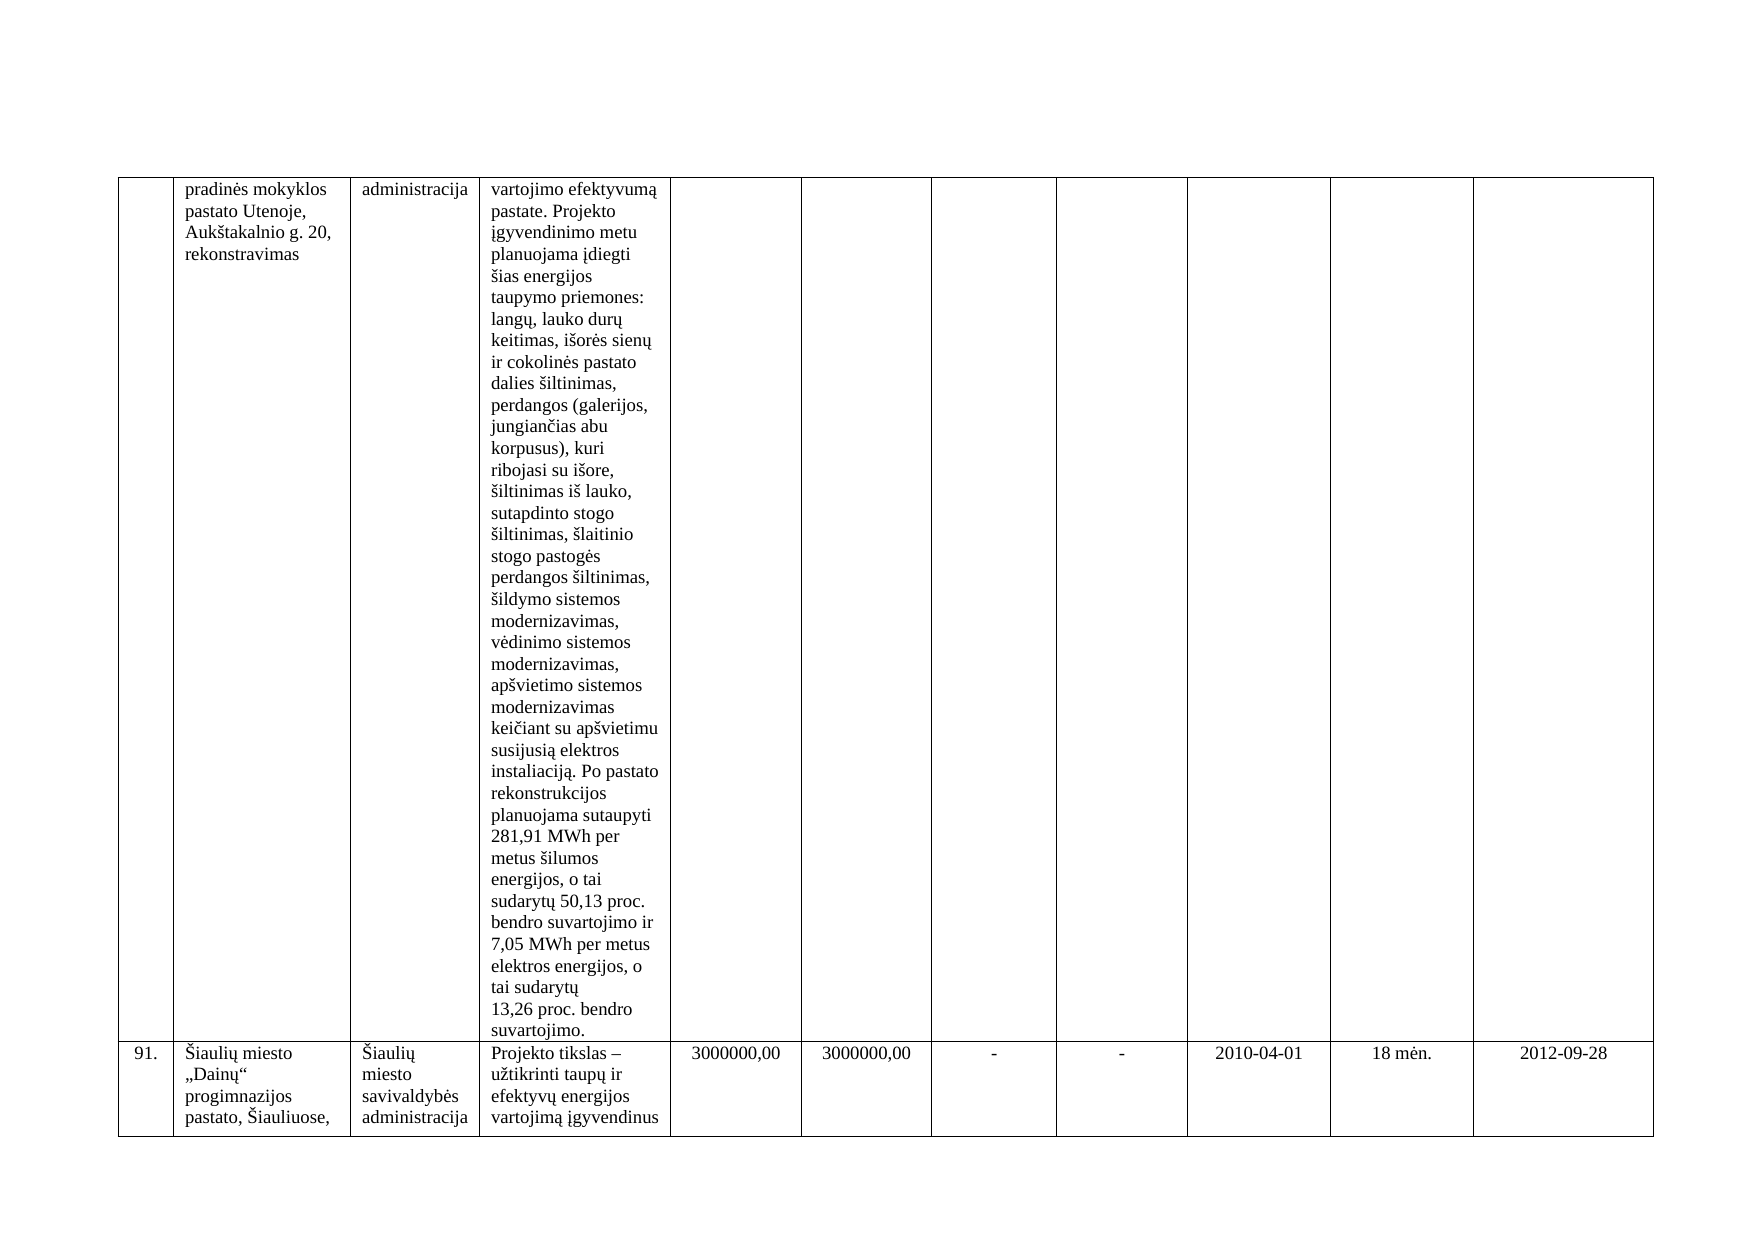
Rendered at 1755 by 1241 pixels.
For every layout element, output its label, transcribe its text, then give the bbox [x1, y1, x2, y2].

table_cell [119, 178, 173, 1041]
table_cell [1331, 178, 1473, 1041]
table_cell Projekto tikslas – užtikrinti taupų ir efektyvų energijos vartojimą įgyvendinus [480, 1042, 670, 1136]
table_cell - [1057, 178, 1187, 1041]
table_cell - [932, 178, 1056, 1041]
table_cell 2012-09-28 [1474, 1042, 1653, 1136]
table_cell 91. [119, 1042, 173, 1136]
table_cell vartojimo efektyvumą pastate. Projekto įgyvendinimo metu planuojama įdiegti šias energijos taupymo priemones: langų, lauko durų keitimas, išorės sienų ir cokolinės pastato dalies šiltinimas, perdangos (galerijos, jungiančias abu korpusus), kuri ribojasi su išore, šiltinimas iš lauko, sutapdinto stogo šiltinimas, šlaitinio stogo pastogės perdangos šiltinimas, šildymo sistemos modernizavimas, vėdinimo sistemos modernizavimas, apšvietimo sistemos modernizavimas keičiant su apšvietimu susijusią elektros instaliaciją. Po pastato rekonstrukcijos planuojama sutaupyti 281,91 MWh per metus šilumos energijos, o tai sudarytų 50,13 proc. bendro suvartojimo ir 7,05 MWh per metus elektros energijos, o tai sudarytų 13,26 proc. bendro suvartojimo. [480, 178, 670, 1041]
table_cell [802, 178, 931, 1041]
table_cell 2010-04-01 [1188, 1042, 1330, 1136]
table_cell 3000000,00 [802, 1042, 931, 1136]
table_cell administracija [351, 178, 479, 1041]
table_cell Šiaulių miesto „Dainų“ progimnazijos pastato, Šiauliuose, [174, 1042, 350, 1136]
table_cell [1474, 178, 1653, 1041]
table_cell pradinės mokyklos pastato Utenoje, Aukštakalnio g. 20, rekonstravimas [174, 178, 350, 1041]
table_cell - [1057, 1042, 1187, 1136]
table_cell [671, 178, 801, 1041]
table_cell Šiaulių miesto savivaldybės administracija [351, 1042, 479, 1136]
table_cell - [932, 1042, 1056, 1136]
table_cell 18 mėn. [1331, 1042, 1473, 1136]
table_cell [1188, 178, 1330, 1041]
table_cell 3000000,00 [671, 1042, 801, 1136]
